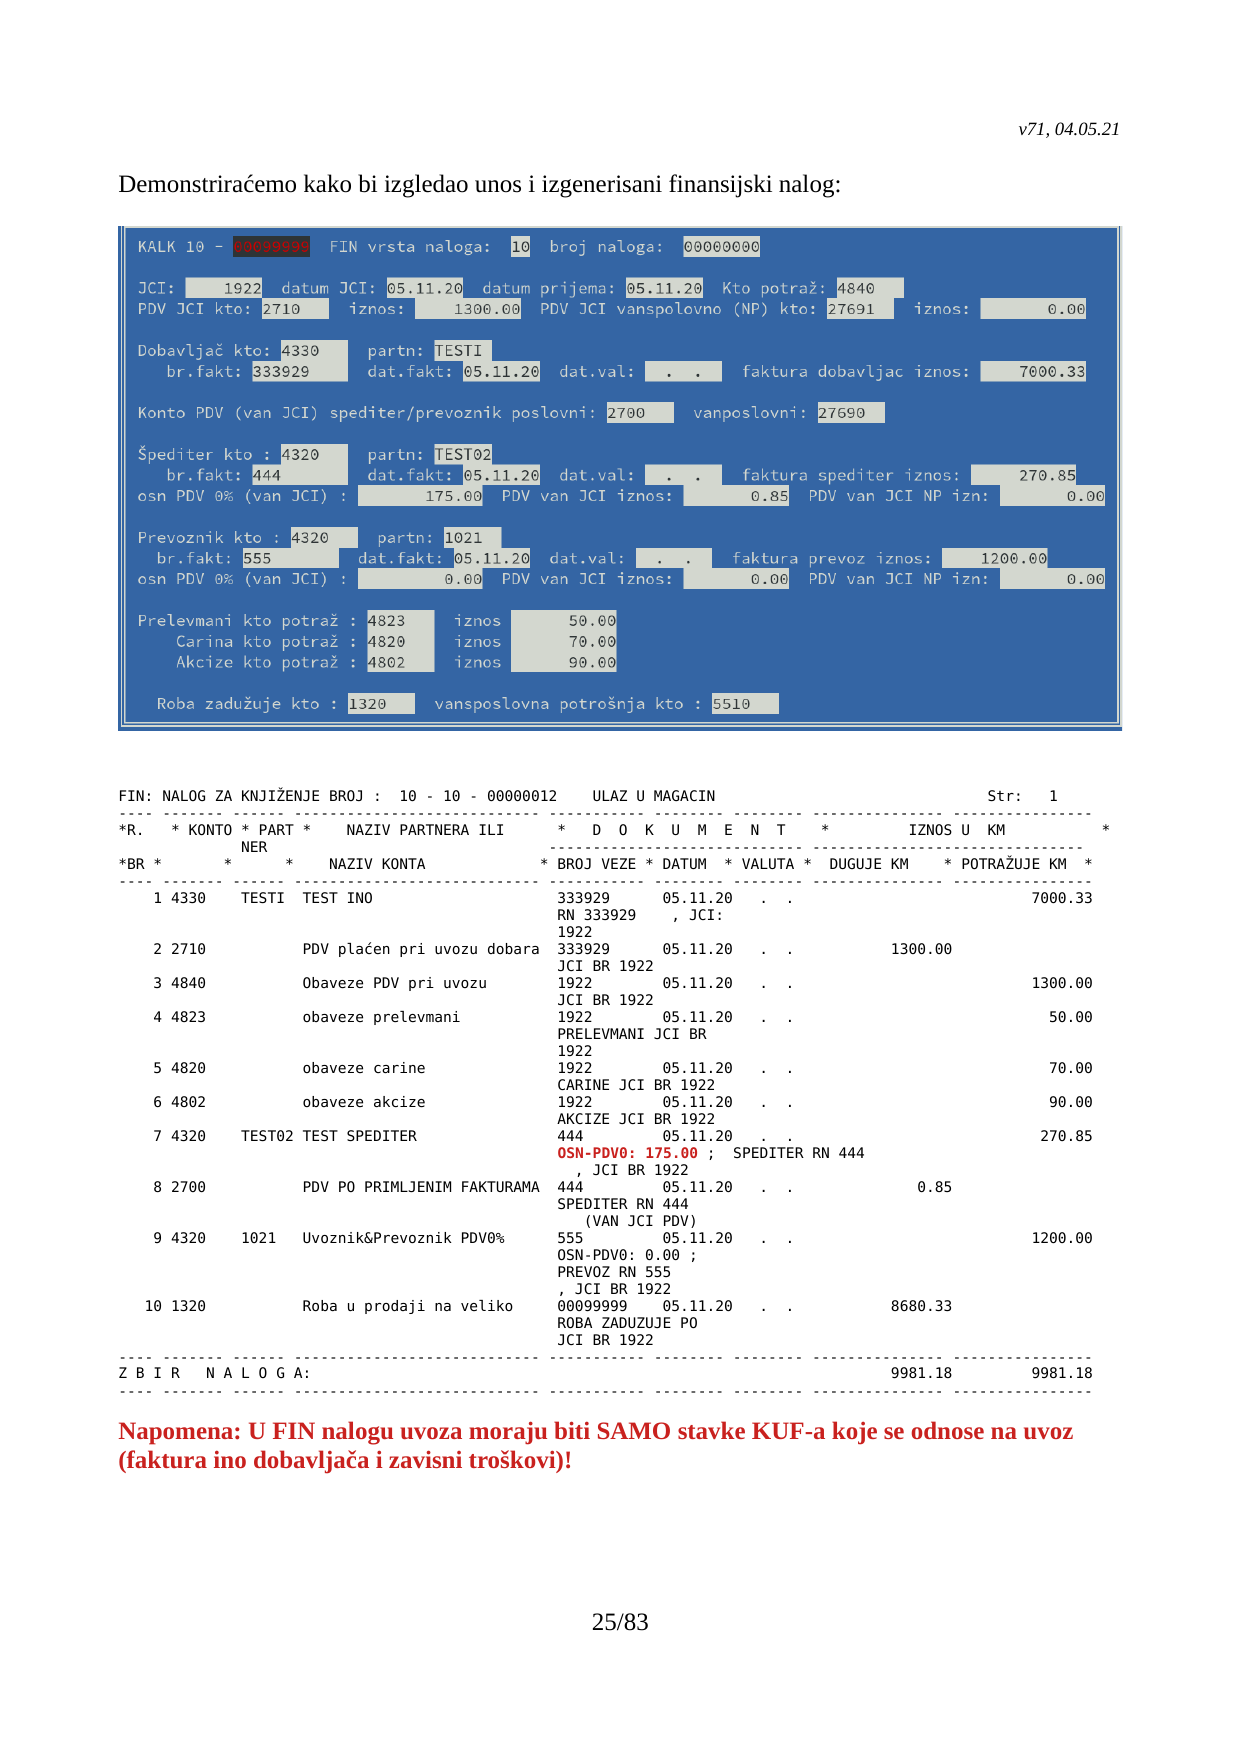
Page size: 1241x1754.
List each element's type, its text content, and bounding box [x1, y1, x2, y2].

text 3 4840 Obaveze PDV pri uvozu 1922 05.11.20 . . 1300.00 [118, 975, 1122, 992]
text 5 4820 obaveze carine 1922 05.11.20 . . 70.00 [118, 1060, 1122, 1077]
text ---- ------- ------ ---------------------------- ----------- -------- -------- --------------- ---------------- [118, 873, 1122, 890]
text 7 4320 TEST02 TEST SPEDITER 444 05.11.20 . . 270.85 [118, 1128, 1122, 1145]
text JCI BR 1922 [118, 992, 1122, 1009]
text CARINE JCI BR 1922 [118, 1077, 1122, 1094]
text Napomena: U FIN nalogu uvoza moraju biti SAMO stavke KUF-a koje se odnose na uvoz (faktura ino dobavljača i zavisni troškovi)! [118, 1416, 1122, 1474]
text , JCI BR 1922 [118, 1162, 1122, 1179]
text ---- ------- ------ ---------------------------- ----------- -------- -------- --------------- ---------------- [118, 1382, 1122, 1399]
text , JCI BR 1922 [118, 1281, 1122, 1297]
text Demonstriraćemo kako bi izgledao unos i izgenerisani finansijski nalog: [118, 169, 1122, 198]
text 1 4330 TESTI TEST INO 333929 05.11.20 . . 7000.33 [118, 890, 1122, 907]
text ---- ------- ------ ---------------------------- ----------- -------- -------- --------------- ---------------- [118, 1348, 1122, 1365]
text 1922 [118, 1043, 1122, 1060]
text 1922 [118, 924, 1122, 941]
text RN 333929 , JCI: [118, 907, 1122, 924]
text Z B I R N A L O G A: 9981.18 9981.18 [118, 1365, 1122, 1382]
text (VAN JCI PDV) [118, 1213, 1122, 1229]
text OSN-PDV0: 0.00 ; [118, 1247, 1122, 1263]
text JCI BR 1922 [118, 1331, 1122, 1348]
text 9 4320 1021 Uvoznik&Prevoznik PDV0% 555 05.11.20 . . 1200.00 [118, 1229, 1122, 1247]
picture [118, 226, 1123, 731]
text 10 1320 Roba u prodaji na veliko 00099999 05.11.20 . . 8680.33 [118, 1297, 1122, 1314]
text 6 4802 obaveze akcize 1922 05.11.20 . . 90.00 [118, 1094, 1122, 1111]
text FIN: NALOG ZA KNJIŽENJE BROJ : 10 - 10 - 00000012 ULAZ U MAGACIN Str: 1 [118, 788, 1122, 805]
text ---- ------- ------ ---------------------------- ----------- -------- -------- --------------- ---------------- [118, 805, 1122, 822]
text AKCIZE JCI BR 1922 [118, 1111, 1122, 1128]
text PRELEVMANI JCI BR [118, 1026, 1122, 1043]
text ROBA ZADUZUJE PO [118, 1314, 1122, 1331]
text 4 4823 obaveze prelevmani 1922 05.11.20 . . 50.00 [118, 1009, 1122, 1026]
text 8 2700 PDV PO PRIMLJENIM FAKTURAMA 444 05.11.20 . . 0.85 [118, 1179, 1122, 1196]
text NER ----------------------------- ------------------------------- [118, 839, 1122, 856]
text PREVOZ RN 555 [118, 1263, 1122, 1281]
text OSN-PDV0: 175.00 ; SPEDITER RN 444 [118, 1145, 1122, 1162]
text JCI BR 1922 [118, 958, 1122, 975]
text *R. * KONTO * PART * NAZIV PARTNERA ILI * D O K U M E N T * IZNOS U KM * [118, 822, 1122, 839]
text *BR * * * NAZIV KONTA * BROJ VEZE * DATUM * VALUTA * DUGUJE KM * POTRAŽUJE KM * [118, 856, 1122, 873]
text SPEDITER RN 444 [118, 1196, 1122, 1213]
text 2 2710 PDV plaćen pri uvozu dobara 333929 05.11.20 . . 1300.00 [118, 941, 1122, 958]
